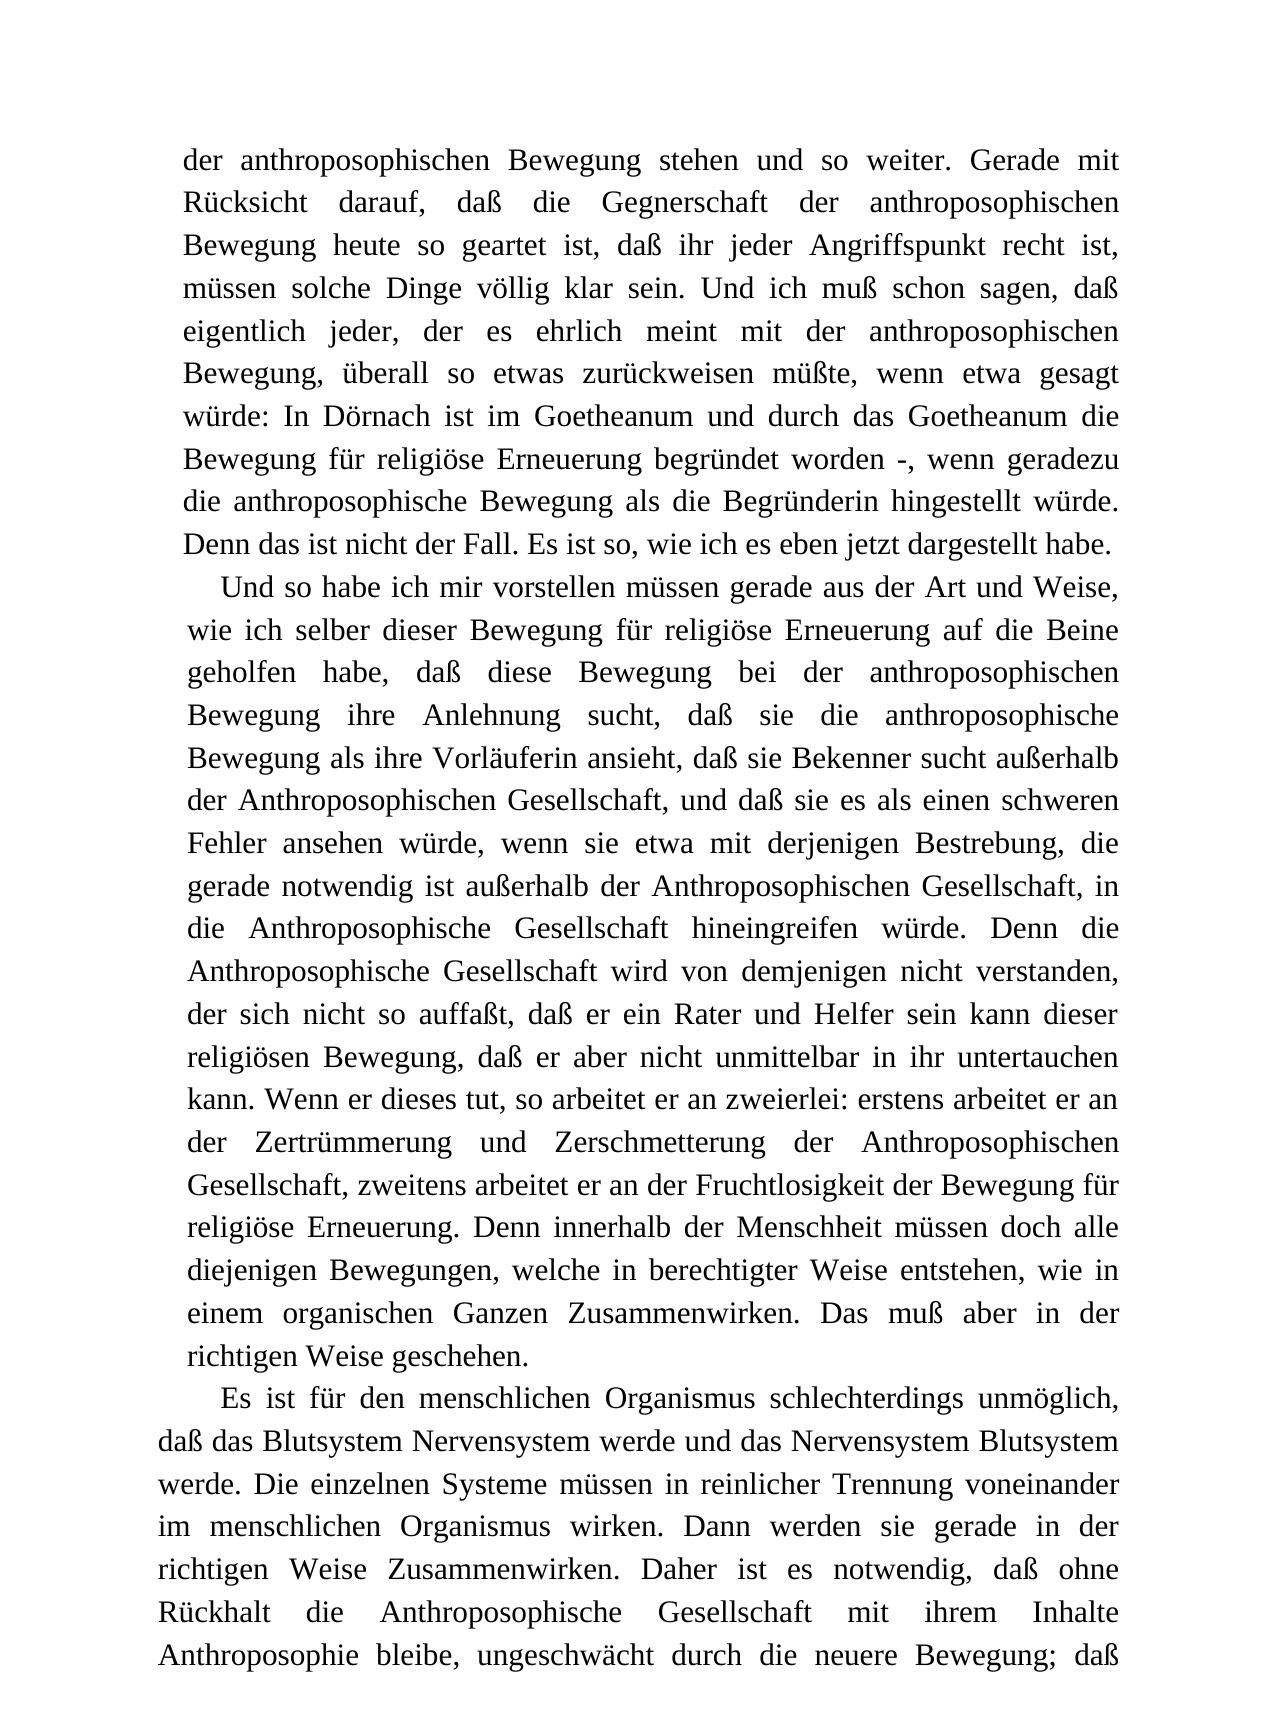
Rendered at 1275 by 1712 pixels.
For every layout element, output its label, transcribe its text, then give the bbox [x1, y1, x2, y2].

text der anthroposophischen Bewegung stehen und so weiter. Gerade mit Rücksicht darauf, daß die Gegnerschaft der anthroposophischen Bewegung heute so geartet ist, daß ihr jeder Angriffspunkt recht ist, müssen solche Dinge völlig klar sein. Und ich muß schon sagen, daß eigentlich jeder, der es ehrlich meint mit der anthroposophischen Bewegung, überall so etwas zurückweisen müßte, wenn etwa gesagt würde: In Dörnach ist im Goetheanum und durch das Goetheanum die Bewegung für religiöse Erneuerung begründet worden -, wenn geradezu die anthroposophische Bewegung als die Begründerin hingestellt würde. Denn das ist nicht der Fall. Es ist so, wie ich es eben jetzt dargestellt habe. [183, 141, 1120, 561]
text Es ist für den menschlichen Organismus schlechterdings unmöglich, daß das Blutsystem Nervensystem werde und das Nervensystem Blutsystem werde. Die einzelnen Systeme müssen in reinlicher Trennung voneinander im menschlichen Organismus wirken. Dann werden sie gerade in der richtigen Weise Zusammenwirken. Daher ist es notwendig, daß ohne Rückhalt die Anthroposophische Gesellschaft mit ihrem Inhalte Anthroposophie bleibe, ungeschwächt durch die neuere Bewegung; daß [158, 1379, 1120, 1672]
text Und so habe ich mir vorstellen müssen gerade aus der Art und Weise, wie ich selber dieser Bewegung für religiöse Erneuerung auf die Beine geholfen habe, daß diese Bewegung bei der anthroposophischen Bewegung ihre Anlehnung sucht, daß sie die anthroposophische Bewegung als ihre Vorläuferin ansieht, daß sie Bekenner sucht außerhalb der Anthroposophischen Gesellschaft, und daß sie es als einen schweren Fehler ansehen würde, wenn sie etwa mit derjenigen Bestrebung, die gerade notwendig ist außerhalb der Anthroposophischen Gesellschaft, in die Anthroposophische Gesellschaft hineingreifen würde. Denn die Anthroposophische Gesellschaft wird von demjenigen nicht verstanden, der sich nicht so auffaßt, daß er ein Rater und Helfer sein kann dieser religiösen Bewegung, daß er aber nicht unmittelbar in ihr untertauchen kann. Wenn er dieses tut, so arbeitet er an zweierlei: erstens arbeitet er an der Zertrümmerung und Zerschmetterung der Anthroposophischen Gesellschaft, zweitens arbeitet er an der Fruchtlosigkeit der Bewegung für religiöse Erneuerung. Denn innerhalb der Menschheit müssen doch alle diejenigen Bewegungen, welche in berechtigter Weise entstehen, wie in einem organischen Ganzen Zusammenwirken. Das muß aber in der richtigen Weise geschehen. [187, 568, 1120, 1373]
